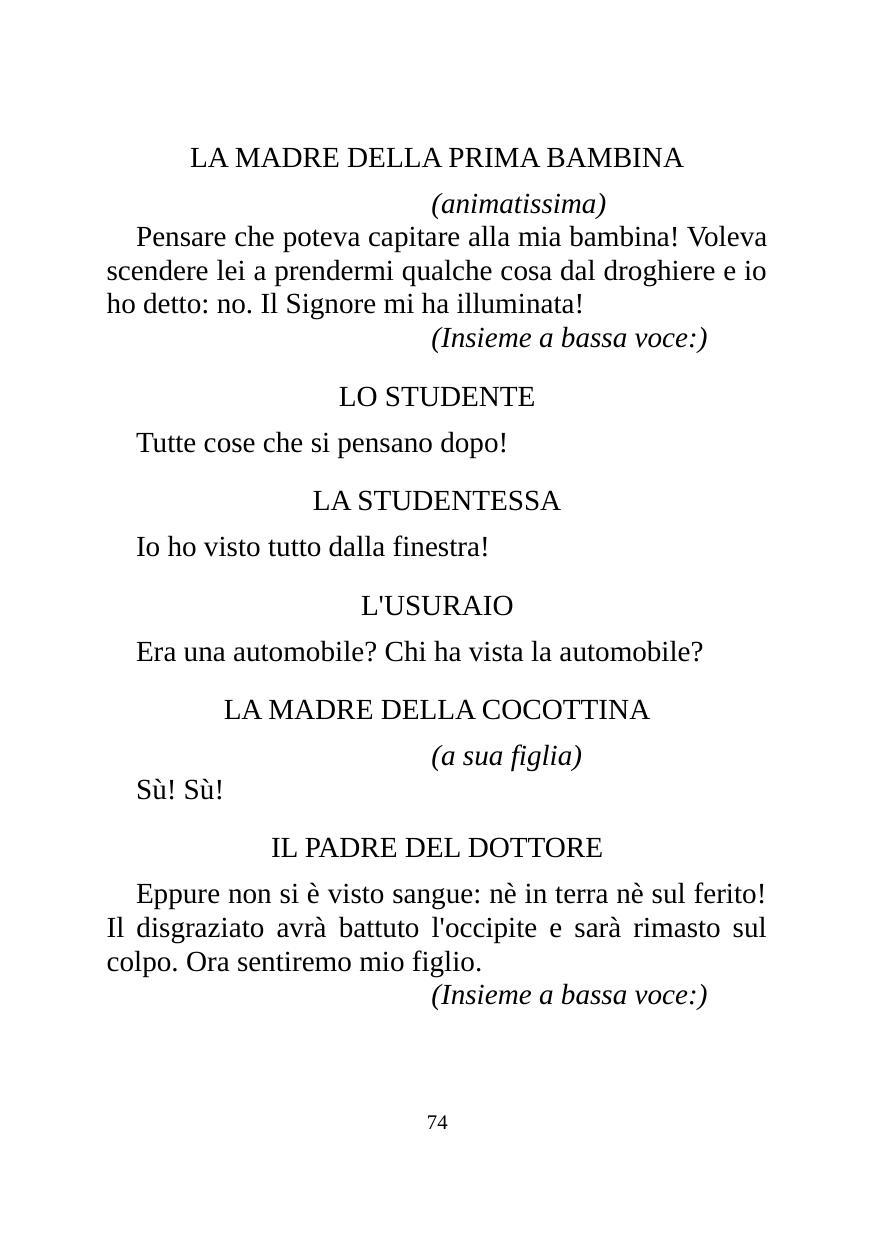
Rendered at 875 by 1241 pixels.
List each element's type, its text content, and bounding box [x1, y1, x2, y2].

text LA MADRE DELLA PRIMA BAMBINA [106, 140, 768, 173]
text (a sua figlia) [431, 738, 768, 772]
text Tutte cose che si pensano dopo! [106, 425, 768, 458]
text la madre della cocottina [106, 692, 768, 726]
text (Insieme a bassa voce:) [431, 977, 768, 1011]
text Io ho visto tutto dalla finestra! [106, 529, 768, 563]
text l'usuraio [106, 588, 768, 621]
text Era una automobile? Chi ha vista la automobile? [106, 634, 768, 667]
text IL PADRE DEL DOTTORE [106, 831, 768, 864]
text Eppure non si è visto sangue: nè in terra nè sul ferito! Il disgraziato avrà battuto l'occipite e sarà rimasto sul colpo. Ora sentiremo mio figlio. [106, 877, 768, 977]
text LO STUDENTE [106, 379, 768, 412]
text (animatissima) [431, 186, 768, 219]
text Pensare che poteva capitare alla mia bambina! Voleva scendere lei a prendermi qualche cosa dal droghiere e io ho detto: no. Il Signore mi ha illuminata! [106, 219, 768, 320]
text (Insieme a bassa voce:) [431, 320, 768, 354]
text LA STUDENTESSA [106, 483, 768, 517]
text Sù! Sù! [106, 772, 768, 806]
